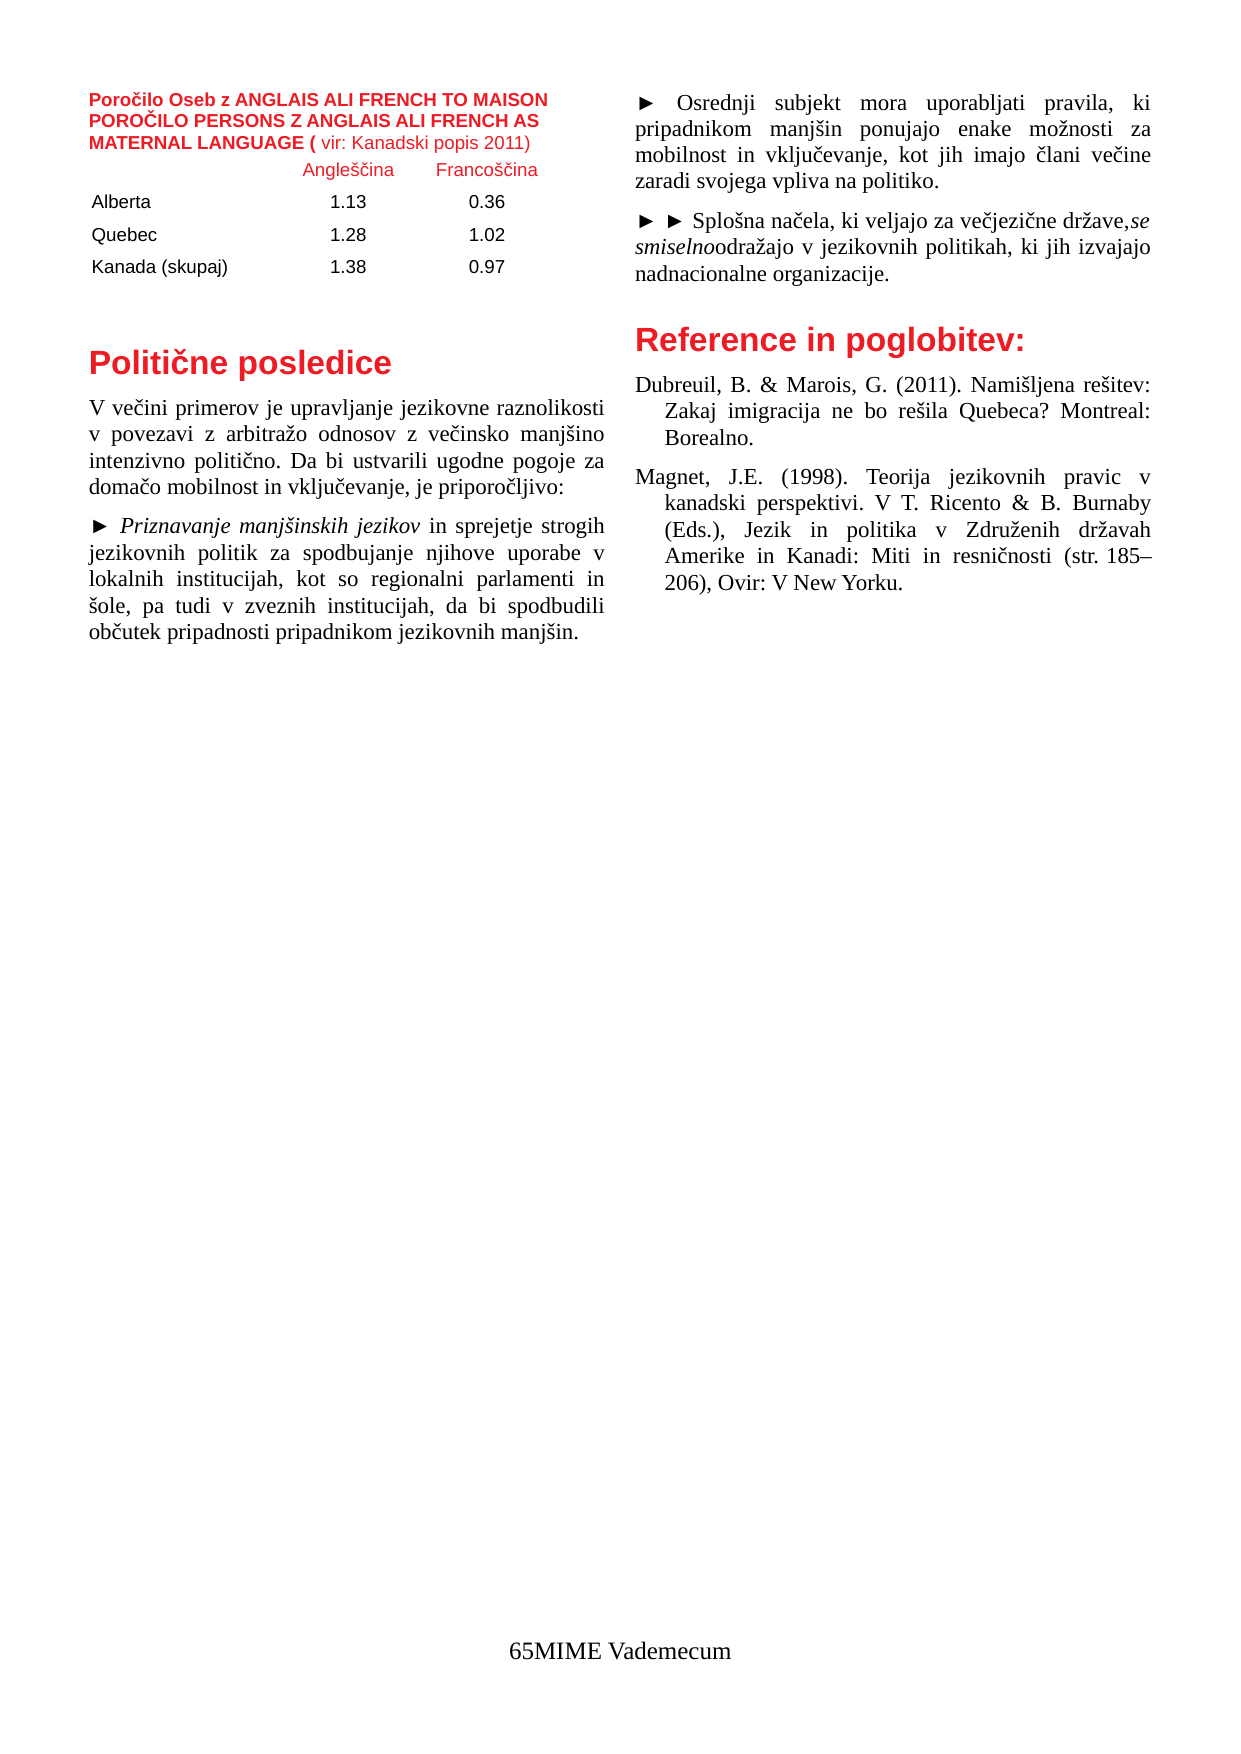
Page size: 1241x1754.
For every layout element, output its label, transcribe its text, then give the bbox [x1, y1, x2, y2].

text V večini primerov je upravljanje jezikovne raznolikosti v povezavi z arbitražo odnosov z večinsko manjšino intenzivno politično. Da bi ustvarili ugodne pogoje za domačo mobilnost in vključevanje, je priporočljivo: [88, 394, 605, 499]
table_cell 1,38 [279, 250, 417, 283]
table_cell 0,97 [418, 250, 556, 283]
table_cell 1,13 [279, 186, 417, 218]
table_cell 0,36 [418, 186, 556, 218]
table_header Angleščina [279, 153, 417, 186]
table_cell Alberta [89, 186, 279, 218]
text ► ► Splošna načela, ki veljajo za večjezične države,se smiselnoodražajo v jezikovnih politikah, ki jih izvajajo nadnacionalne organizacije. [635, 207, 1152, 286]
text Magnet, J.E. (1998). Teorija jezikovnih pravic v kanadski perspektivi. V T. Ricento & B. Burnaby (Eds.), Jezik in politika v Združenih državah Amerike in Kanadi: Miti in resničnosti (str. 185–206), Ovir: V New Yorku. [635, 463, 1152, 595]
table_header Francoščina [418, 153, 556, 186]
table_header [89, 153, 279, 186]
text ► Osrednji subjekt mora uporabljati pravila, ki pripadnikom manjšin ponujajo enake možnosti za mobilnost in vključevanje, kot jih imajo člani večine zaradi svojega vpliva na politiko. [635, 88, 1152, 194]
text Dubreuil, B. & Marois, G. (2011). Namišljena rešitev: Zakaj imigracija ne bo rešila Quebeca? Montreal: Borealno. [635, 371, 1152, 450]
text ► Priznavanje manjšinskih jezikov in sprejetje strogih jezikovnih politik za spodbujanje njihove uporabe v lokalnih institucijah, kot so regionalni parlamenti in šole, pa tudi v zveznih institucijah, da bi spodbudili občutek pripadnosti pripadnikom jezikovnih manjšin. [88, 513, 605, 644]
subtitle Reference in poglobitev: [635, 320, 1152, 358]
subtitle Politične posledice [88, 343, 605, 382]
table_cell Quebec [89, 218, 279, 250]
table_cell 1,28 [279, 218, 417, 250]
table_cell 1,02 [418, 218, 556, 250]
table_cell Kanada (skupaj) [89, 250, 279, 283]
text Poročilo Oseb z ANGLAIS ALI FRENCH TO MAISON POROČILO PERSONS Z ANGLAIS ALI FRENCH AS MATERNAL LANGUAGE ( vir: Kanadski popis 2011) [88, 88, 605, 153]
